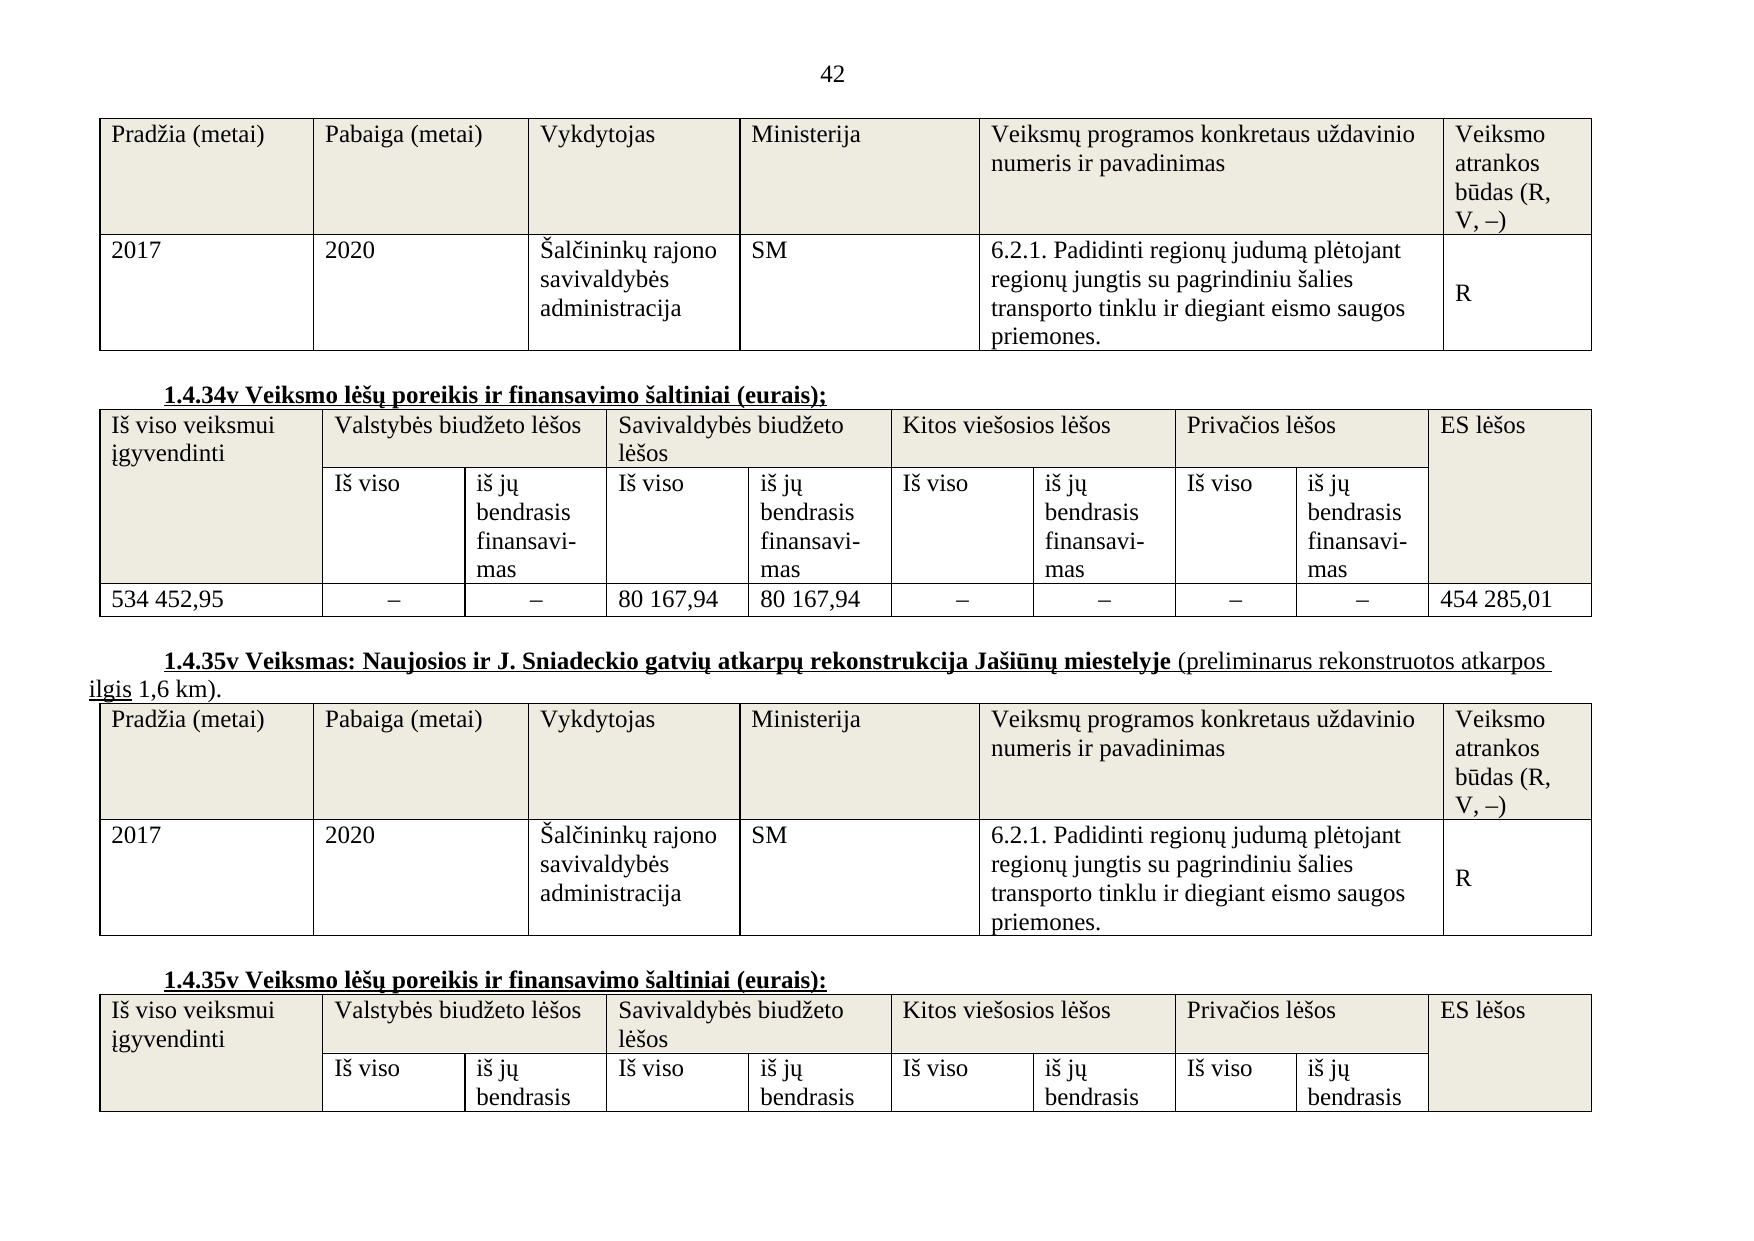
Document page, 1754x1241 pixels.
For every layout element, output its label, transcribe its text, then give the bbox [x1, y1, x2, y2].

table_cell Iš viso [607, 468, 748, 583]
table_cell – [1297, 584, 1428, 616]
table_header Savivaldybės biudžeto lėšos [607, 410, 891, 467]
table_header Valstybės biudžeto lėšos [323, 995, 606, 1052]
table_header Pabaiga (metai) [314, 704, 528, 819]
table_header Savivaldybės biudžeto lėšos [607, 995, 891, 1052]
table_header ES lėšos [1429, 410, 1591, 583]
table_cell – [323, 584, 464, 616]
table_cell 80 167,94 [749, 584, 891, 616]
table_cell 2020 [314, 820, 528, 935]
table_cell iš jų bendrasis [749, 1054, 891, 1111]
table_cell iš jų bendrasis [1034, 1054, 1175, 1111]
table_cell Šalčininkų rajono savivaldybės administracija [529, 235, 739, 350]
table_header Veiksmo atrankos būdas (R, V, –) [1444, 704, 1591, 819]
table_cell Iš viso [607, 1054, 748, 1111]
table_cell iš jų bendrasis finansavi- mas [1297, 468, 1428, 583]
table_header Kitos viešosios lėšos [892, 995, 1175, 1052]
text 1.4.35v Veiksmo lėšų poreikis ir finansavimo šaltiniai (eurais): [89, 965, 1577, 994]
table_cell iš jų bendrasis finansavi- mas [466, 468, 606, 583]
table_cell Iš viso [892, 468, 1033, 583]
table_header Vykdytojas [529, 704, 739, 819]
table_header Pabaiga (metai) [314, 119, 528, 234]
table_cell Šalčininkų rajono savivaldybės administracija [529, 820, 739, 935]
text 1.4.34v Veiksmo lėšų poreikis ir finansavimo šaltiniai (eurais); [89, 380, 1577, 409]
table_header Veiksmų programos konkretaus uždavinio numeris ir pavadinimas [980, 119, 1443, 234]
table_cell iš jų bendrasis [466, 1054, 606, 1111]
table_header Pradžia (metai) [101, 119, 313, 234]
table_header Pradžia (metai) [101, 704, 313, 819]
table_cell R [1444, 235, 1591, 350]
table_cell 6.2.1. Padidinti regionų judumą plėtojant regionų jungtis su pagrindiniu šalies transporto tinklu ir diegiant eismo saugos priemones. [980, 235, 1443, 350]
table_header Iš viso veiksmui įgyvendinti [101, 995, 322, 1111]
table_cell Iš viso [323, 1054, 464, 1111]
table_cell Iš viso [892, 1054, 1033, 1111]
table_cell R [1444, 820, 1591, 935]
table_cell iš jų bendrasis finansavi- mas [1034, 468, 1175, 583]
table_cell iš jų bendrasis finansavi- mas [749, 468, 891, 583]
table_header Ministerija [741, 704, 979, 819]
table_cell – [1034, 584, 1175, 616]
table_header Vykdytojas [529, 119, 739, 234]
table_cell Iš viso [1176, 468, 1296, 583]
table_header Veiksmų programos konkretaus uždavinio numeris ir pavadinimas [980, 704, 1443, 819]
table_header Veiksmo atrankos būdas (R, V, –) [1444, 119, 1591, 234]
table_header Kitos viešosios lėšos [892, 410, 1175, 467]
table_cell SM [741, 820, 979, 935]
table_cell 80 167,94 [607, 584, 748, 616]
table_header Valstybės biudžeto lėšos [323, 410, 606, 467]
table_header Iš viso veiksmui įgyvendinti [101, 410, 322, 583]
table_cell – [466, 584, 606, 616]
table_header Privačios lėšos [1176, 410, 1428, 467]
table_cell 2017 [101, 235, 313, 350]
table_header Ministerija [741, 119, 979, 234]
table_cell 6.2.1. Padidinti regionų judumą plėtojant regionų jungtis su pagrindiniu šalies transporto tinklu ir diegiant eismo saugos priemones. [980, 820, 1443, 935]
table_cell Iš viso [323, 468, 464, 583]
table_cell SM [741, 235, 979, 350]
table_header Privačios lėšos [1176, 995, 1428, 1052]
table_cell 454 285,01 [1429, 584, 1591, 616]
table_cell iš jų bendrasis [1297, 1054, 1428, 1111]
table_cell 2020 [314, 235, 528, 350]
table_cell Iš viso [1176, 1054, 1296, 1111]
text 1.4.35v Veiksmas: Naujosios ir J. Sniadeckio gatvių atkarpų rekonstrukcija Jašiūnų miestelyje (preliminarus rekonstruotos atkarpos ilgis 1,6 km). [89, 646, 1577, 703]
table_cell 534 452,95 [101, 584, 322, 616]
table_cell 2017 [101, 820, 313, 935]
table_cell – [892, 584, 1033, 616]
table_header ES lėšos [1429, 995, 1591, 1111]
table_cell – [1176, 584, 1296, 616]
